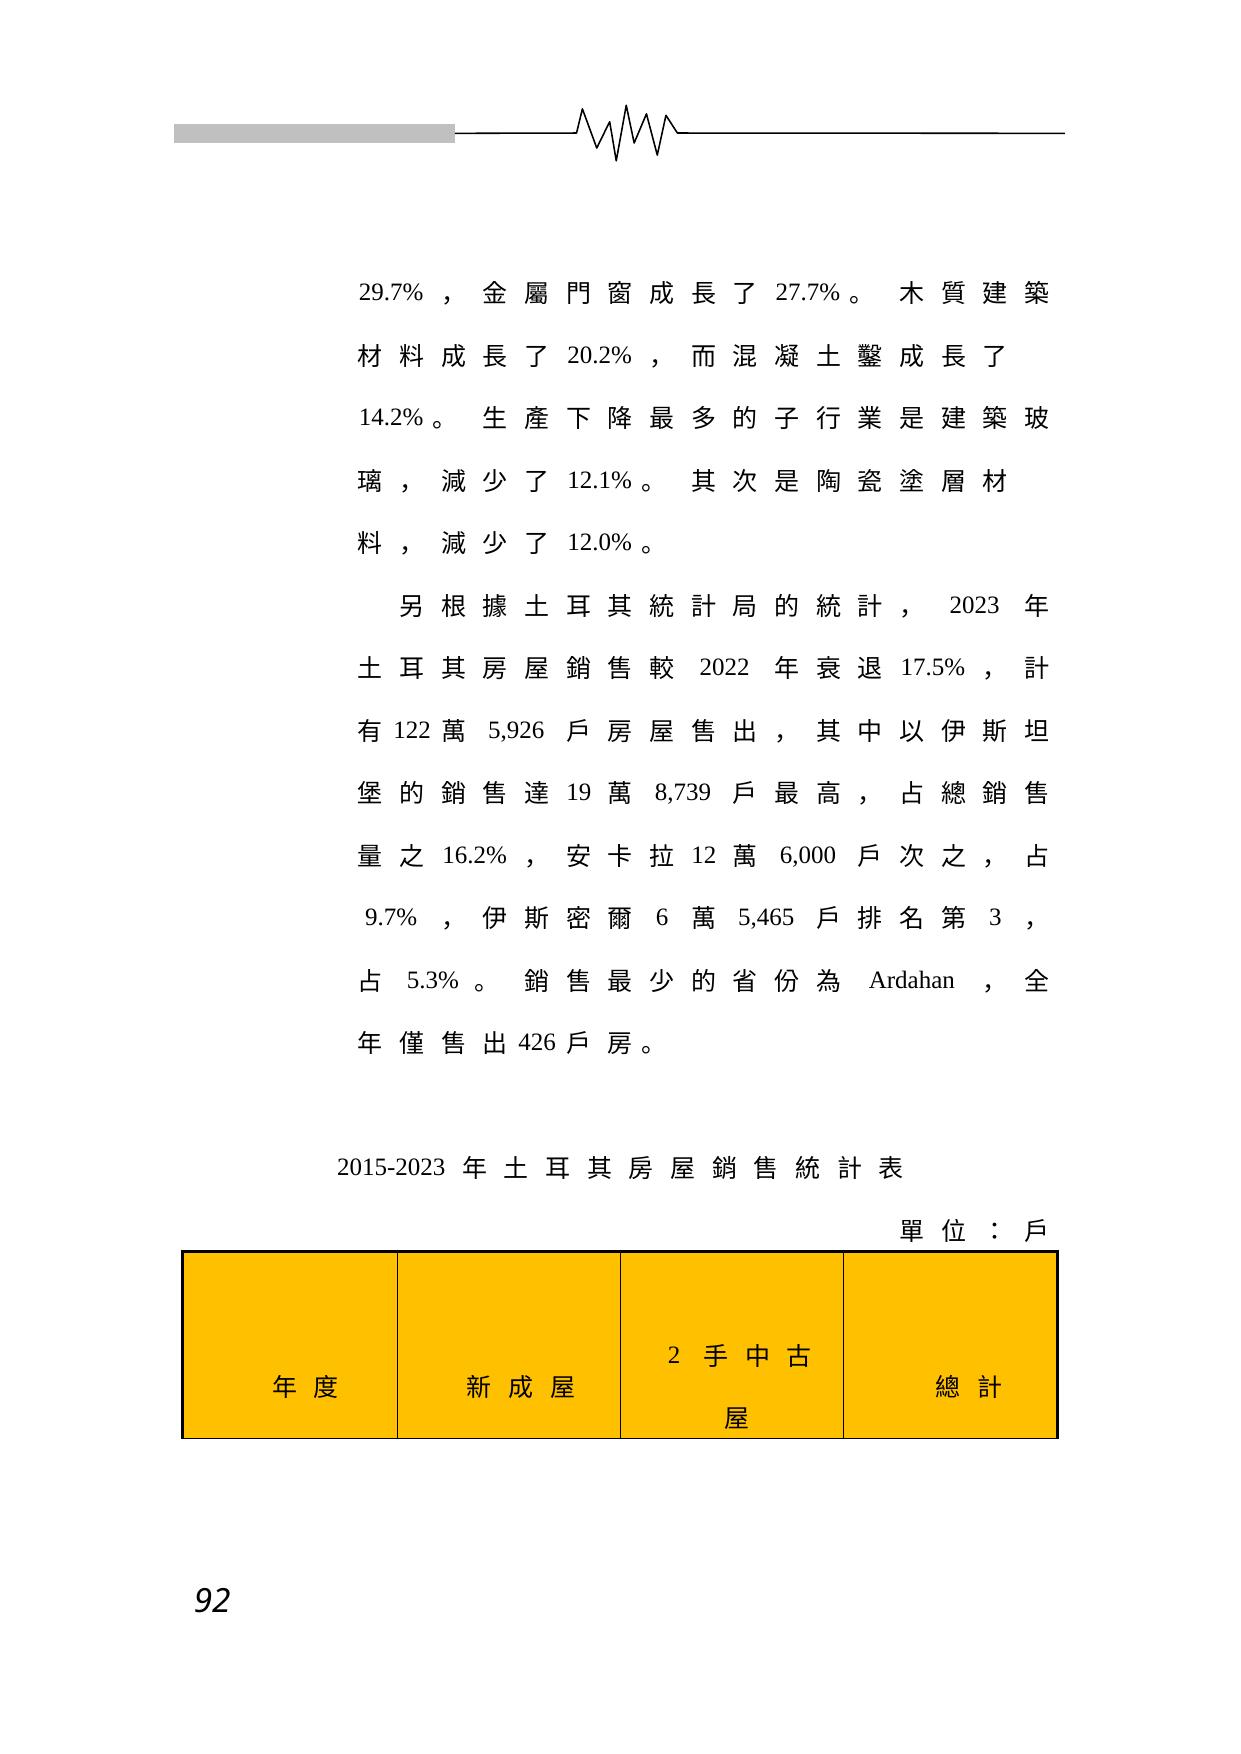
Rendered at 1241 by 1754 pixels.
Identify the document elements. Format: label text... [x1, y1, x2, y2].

text 2015-2023年土耳其房屋銷售統計表 [183, 1125, 1058, 1188]
table_header 2手中古屋 [621, 1253, 843, 1438]
text 另根據土耳其統計局的統計，2023年土耳其房屋銷售較2022年衰退17.5%，計有122萬5,926戶房屋售出，其中以伊斯坦堡的銷售達19萬8,739戶最高，占總銷售量之16.2%，安卡拉12萬6,000戶次之，占9.7%，伊斯密爾6萬5,465戶排名第3，占5.3%。銷售最少的省份為Ardahan，全年僅售出426戶房。 [330, 563, 1058, 1063]
text 單位：戶 [183, 1188, 1058, 1250]
text 29.7%，金屬門窗成長了27.7%。木質建築材料成長了20.2%，而混凝土鑿成長了14.2%。生產下降最多的子行業是建築玻璃，減少了12.1%。其次是陶瓷塗層材料，減少了12.0%。 [330, 250, 1058, 563]
table_header 總計 [844, 1253, 1056, 1438]
table_header 年度 [184, 1253, 397, 1438]
table_header 新成屋 [398, 1253, 620, 1438]
